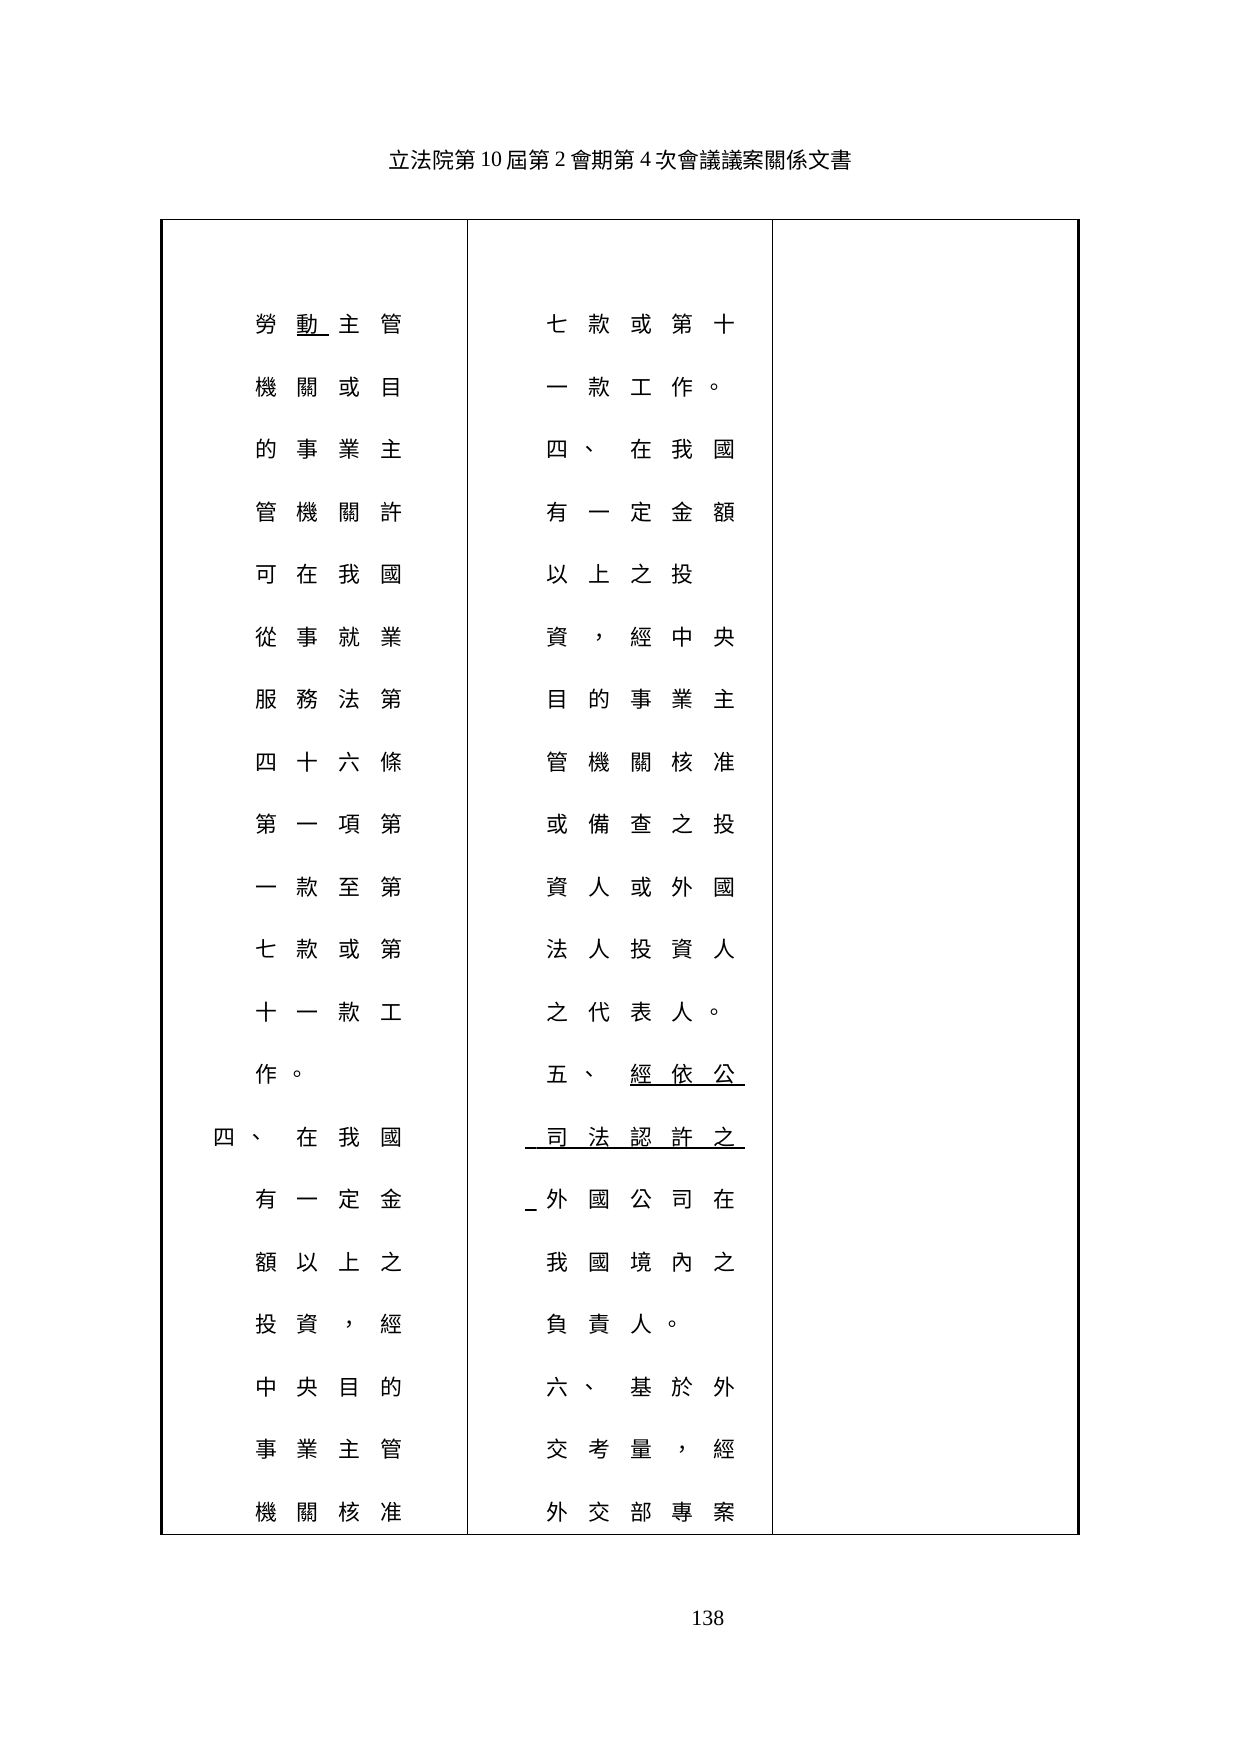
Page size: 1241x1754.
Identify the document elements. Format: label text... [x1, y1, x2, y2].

table_cell 七款或第十一款工作。 四、在我國有一定金額以上之投資，經中央目的事業主管機關核准或備查之投資人或外國法人投資人之代表人。 五、經依公司法認許之外國公司在我國境內之負責人。 六、基於外交考量，經外交部專案 [468, 220, 772, 1534]
table_cell [773, 220, 1077, 1534]
table_cell 勞動主管機關或目的事業主管機關許可在我國從事就業服務法第四十六條第一項第一款至第七款或第十一款工作。 四、在我國有一定金額以上之投資，經中央目的事業主管機關核准 [163, 220, 467, 1534]
